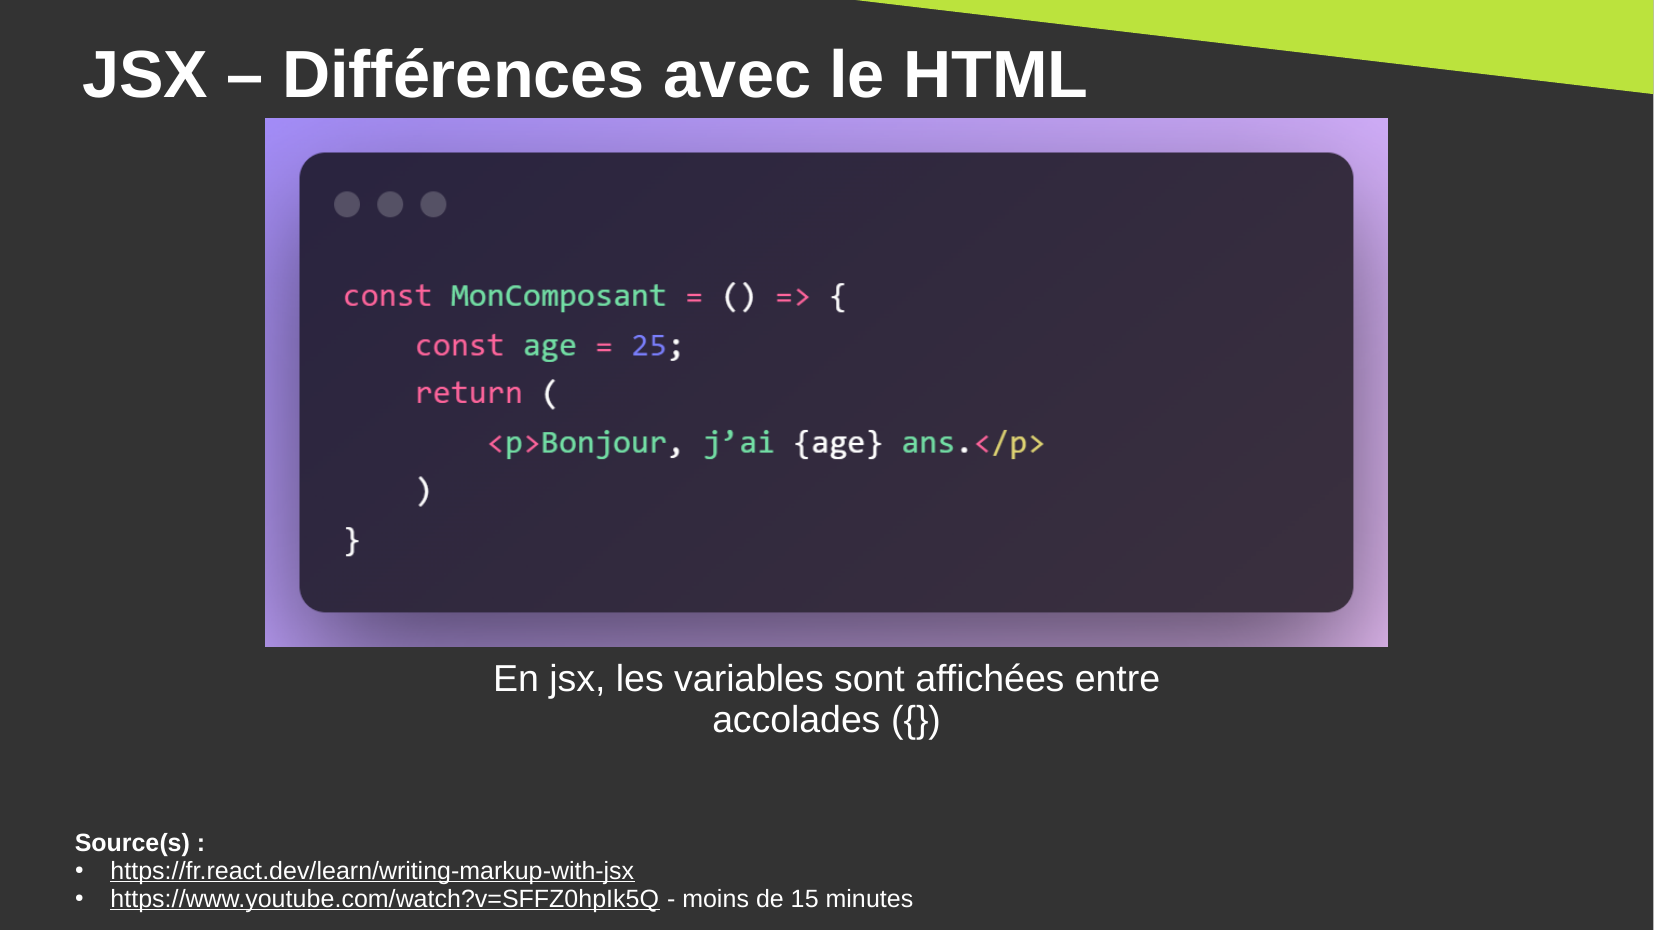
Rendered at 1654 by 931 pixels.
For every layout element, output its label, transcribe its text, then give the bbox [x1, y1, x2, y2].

text_box Source(s) : https://fr.react.dev/learn/writing-markup-with-jsx https://www.youtube.com/watch?v=SFFZ0hpIk5Q - moins de 15 minutes [60, 821, 1546, 921]
title JSX – Différences avec le HTML [82, 37, 1571, 112]
text_box En jsx, les variables sont affichées entre accolades ({}) [419, 649, 1235, 792]
picture [265, 118, 1388, 647]
text_box [855, 0, 1654, 95]
